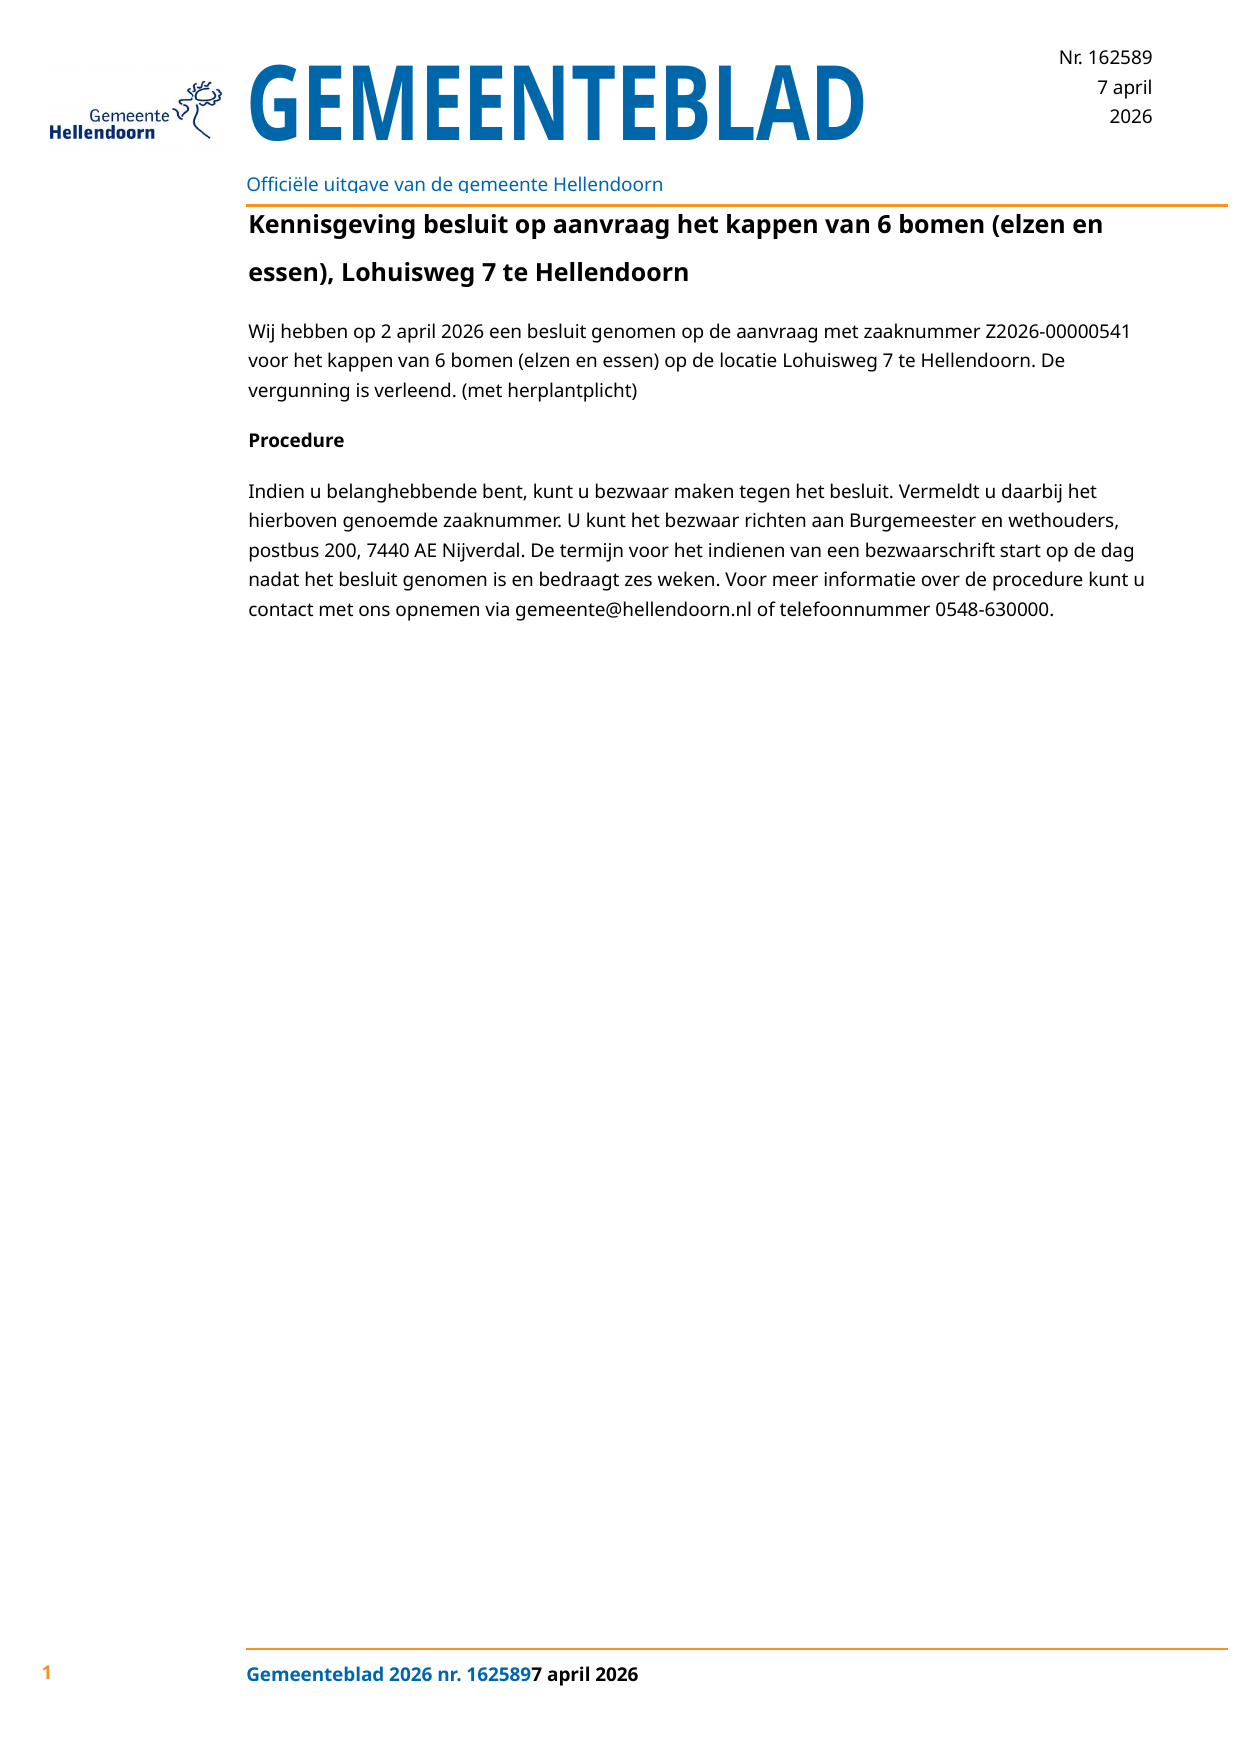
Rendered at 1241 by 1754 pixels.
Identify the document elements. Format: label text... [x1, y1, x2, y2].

picture [41, 47, 231, 172]
text Kennisgeving besluit op aanvraag het kappen van 6 bomen (elzen en essen), Lohuisweg 7 te Hellendoorn [248, 207, 1152, 288]
text Indien u belanghebbende bent, kunt u bezwaar maken tegen het besluit. Vermeldt u daarbij het hierboven genoemde zaaknummer. U kunt het bezwaar richten aan Burgemeester en wethouders, postbus 200, 7440 AE Nijverdal. De termijn voor het indienen van een bezwaarschrift start op de dag nadat het besluit genomen is en bedraagt zes weken. Voor meer informatie over de procedure kunt u contact met ons opnemen via gemeente@hellendoorn.nl of telefoonnummer 0548-630000. [248, 478, 1152, 622]
text Procedure [248, 427, 1152, 453]
text Wij hebben op 2 april 2026 een besluit genomen op de aanvraag met zaaknummer Z2026-00000541 voor het kappen van 6 bomen (elzen en essen) op de locatie Lohuisweg 7 te Hellendoorn. De vergunning is verleend. (met herplantplicht) [248, 318, 1152, 403]
